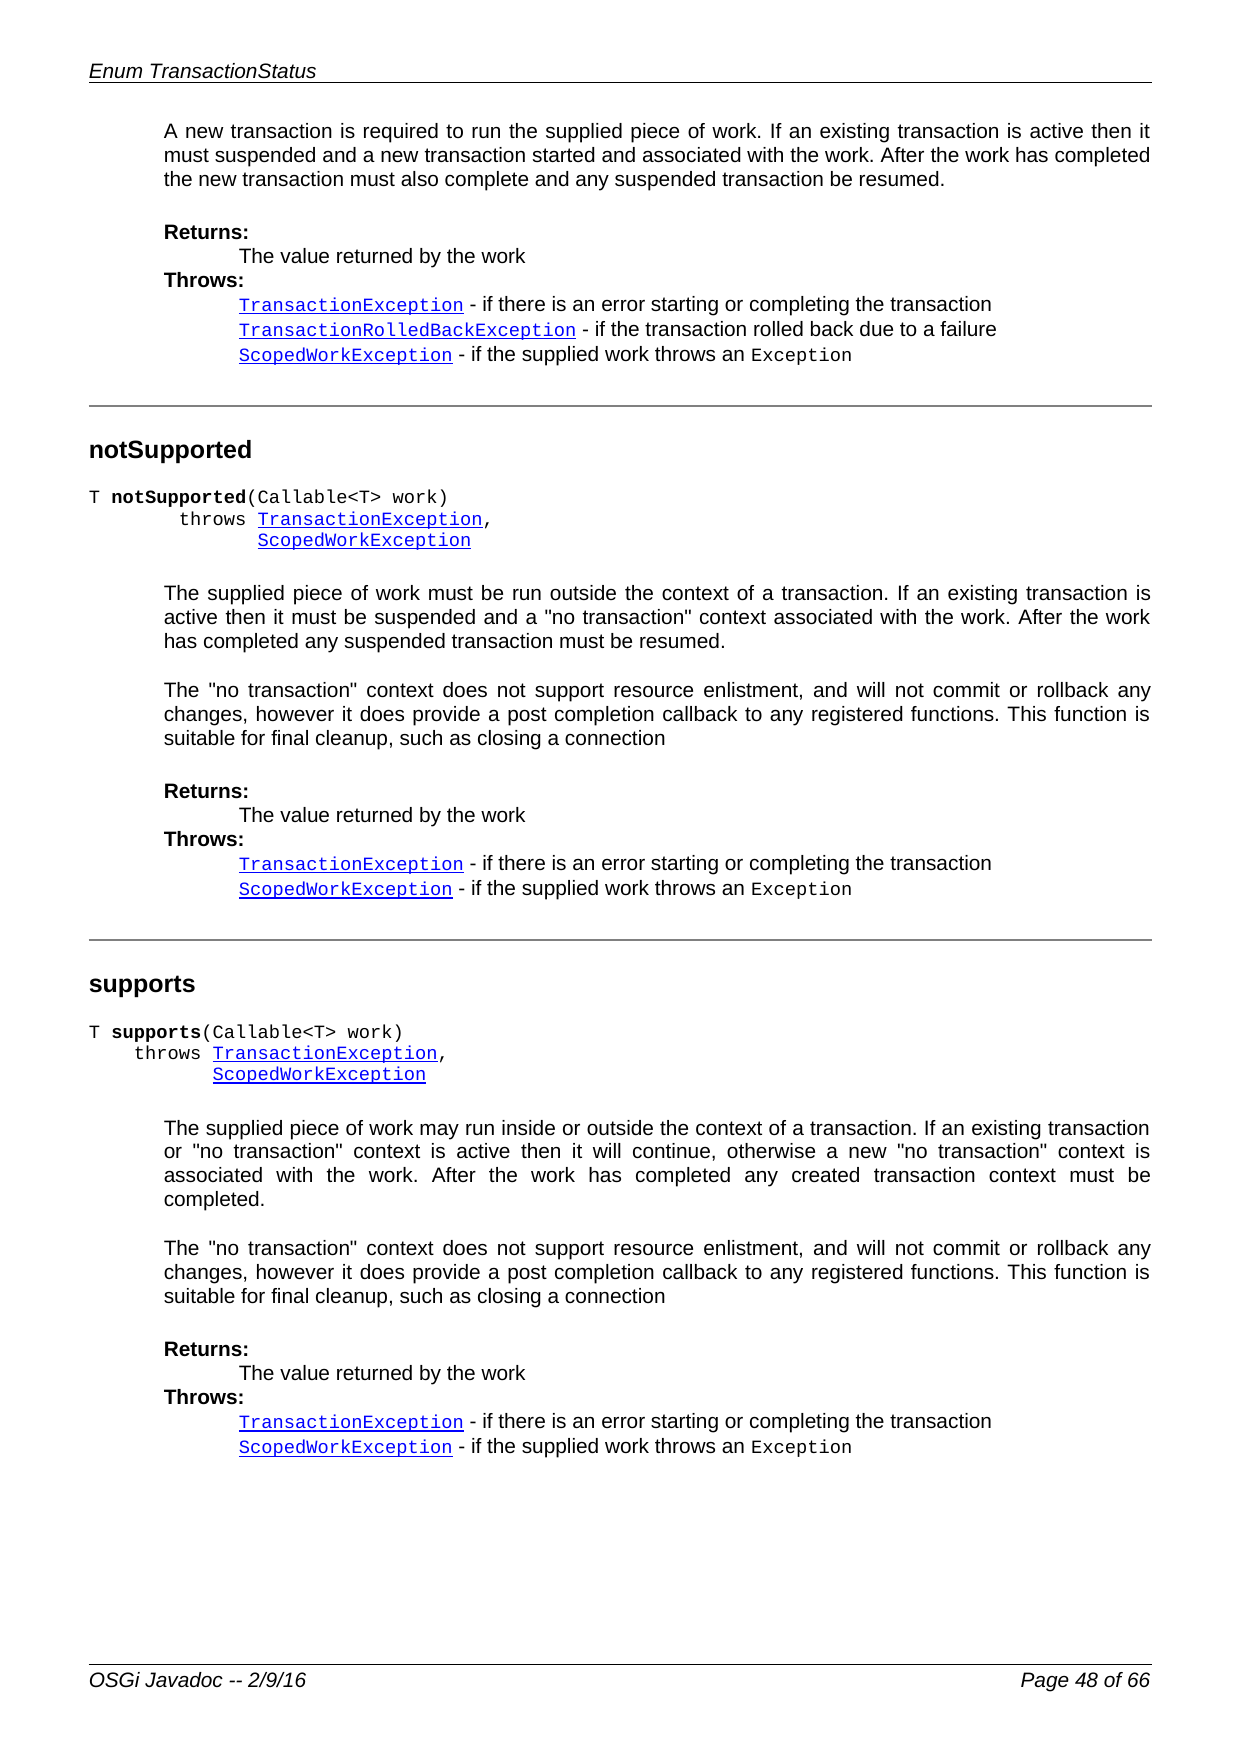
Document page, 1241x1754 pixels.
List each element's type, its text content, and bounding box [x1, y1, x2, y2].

text The "no transaction" context does not support resource enlistment, and will not commit or rollback any changes, however it does provide a post completion callback to any registered functions. This function is suitable for final cleanup, such as closing a connection [163, 678, 1152, 750]
text Returns: [163, 779, 1152, 803]
text TransactionException - if there is an error starting or completing the transaction [238, 291, 1152, 317]
text T supports(Callable<T> work) throws TransactionException, ScopedWorkException [88, 1022, 1152, 1086]
text Throws: [163, 827, 1152, 851]
text The supplied piece of work may run inside or outside the context of a transaction. If an existing transaction or "no transaction" context is active then it will continue, otherwise a new "no transaction" context is associated with the work. After the work has completed any created transaction context must be completed. [163, 1115, 1152, 1211]
text TransactionException - if there is an error starting or completing the transaction [238, 851, 1152, 876]
text T notSupported(Callable<T> work) throws TransactionException, ScopedWorkException [88, 488, 1152, 552]
text Returns: [163, 1337, 1152, 1361]
text ScopedWorkException - if the supplied work throws an Exception [238, 876, 1152, 901]
text TransactionException - if there is an error starting or completing the transaction [238, 1409, 1152, 1434]
text ScopedWorkException - if the supplied work throws an Exception [238, 1434, 1152, 1459]
text A new transaction is required to run the supplied piece of work. If an existing transaction is active then it must suspended and a new transaction started and associated with the work. After the work has completed the new transaction must also complete and any suspended transaction be resumed. [163, 118, 1152, 190]
subtitle notSupported [88, 435, 1152, 464]
text The supplied piece of work must be run outside the context of a transaction. If an existing transaction is active then it must be suspended and a "no transaction" context associated with the work. After the work has completed any suspended transaction must be resumed. [163, 581, 1152, 653]
text The "no transaction" context does not support resource enlistment, and will not commit or rollback any changes, however it does provide a post completion callback to any registered functions. This function is suitable for final cleanup, such as closing a connection [163, 1236, 1152, 1308]
text Throws: [163, 1385, 1152, 1409]
text ScopedWorkException - if the supplied work throws an Exception [238, 342, 1152, 367]
text The value returned by the work [238, 1361, 1152, 1385]
subtitle supports [88, 969, 1152, 998]
text TransactionRolledBackException - if the transaction rolled back due to a failure [238, 317, 1152, 342]
text The value returned by the work [238, 243, 1152, 267]
text Throws: [163, 267, 1152, 291]
text The value returned by the work [238, 803, 1152, 827]
text Returns: [163, 219, 1152, 243]
